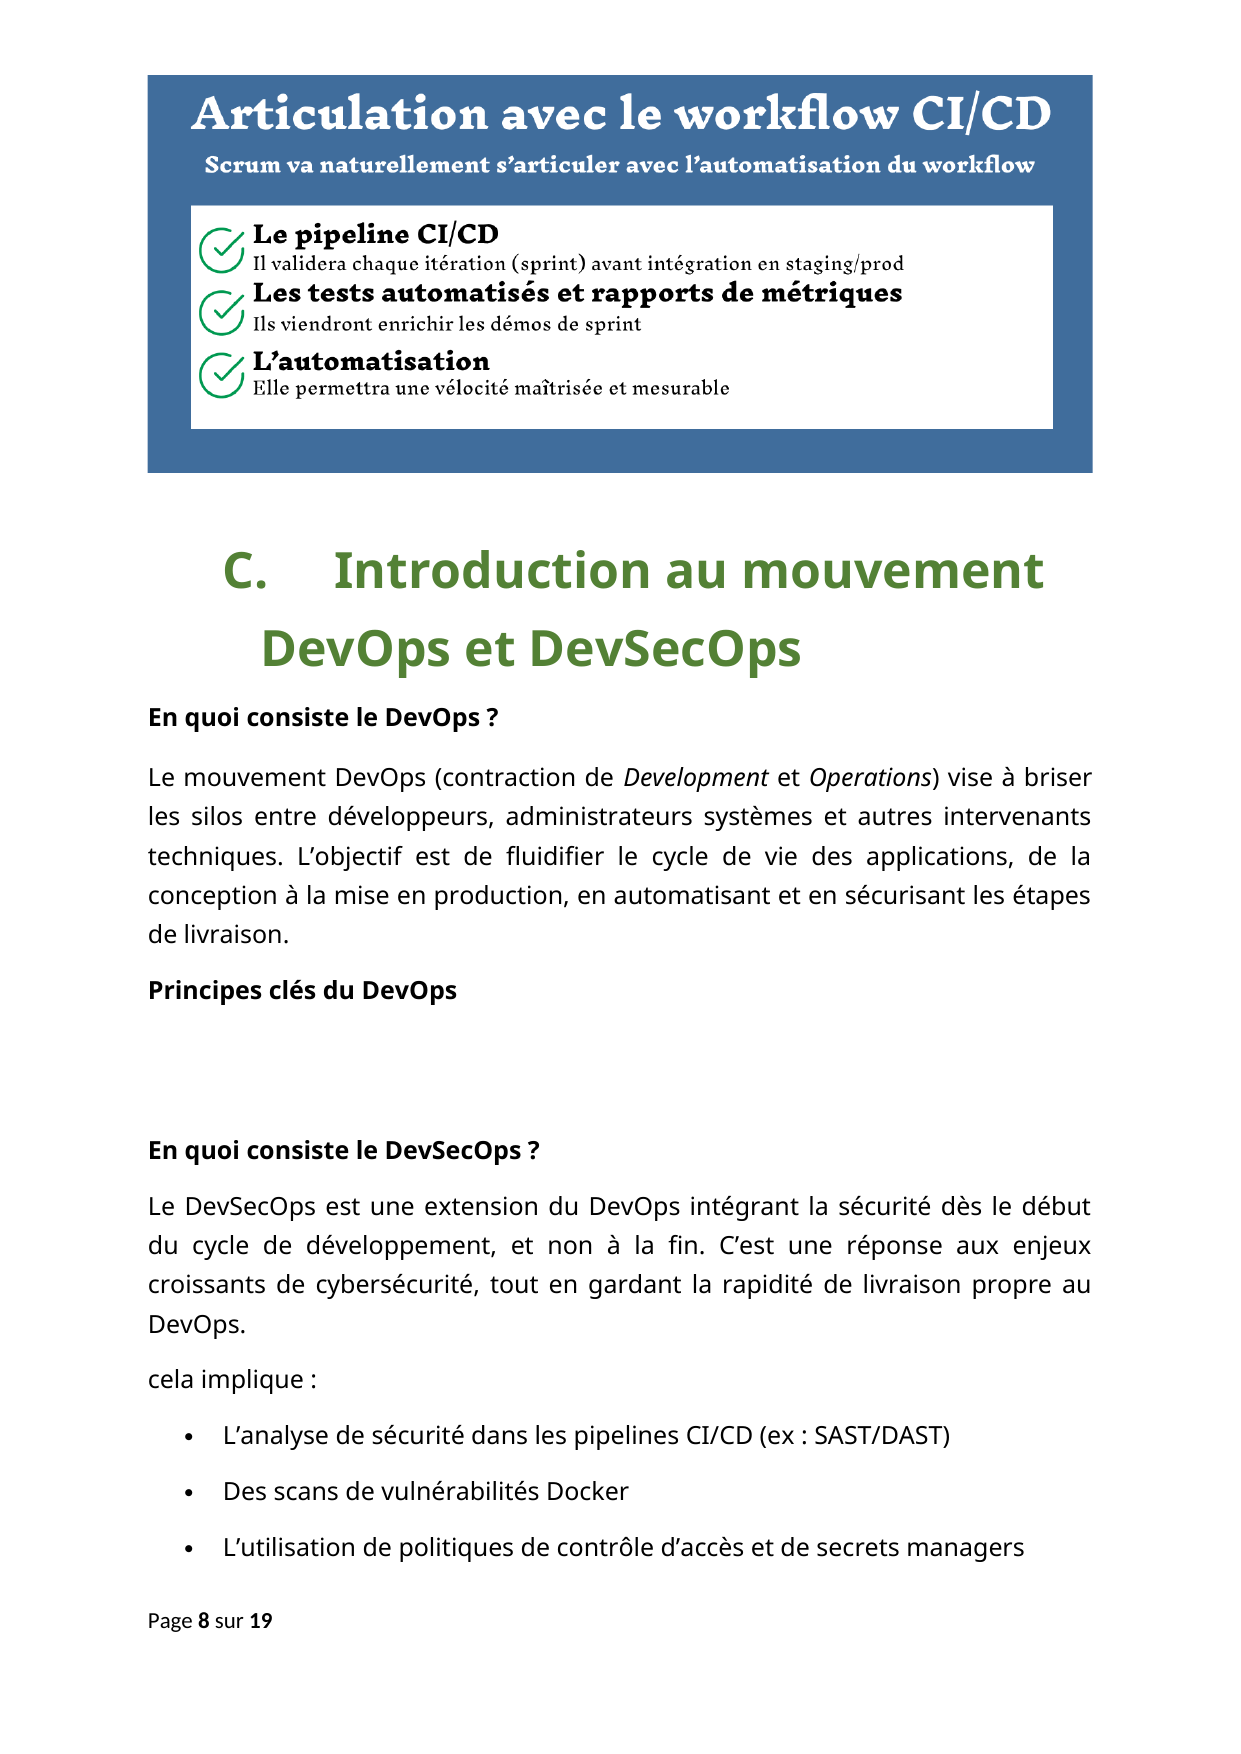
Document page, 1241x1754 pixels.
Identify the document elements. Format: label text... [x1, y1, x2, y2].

list Introduction au mouvement DevOps et DevSecOps [223, 535, 1093, 681]
text Le mouvement DevOps (contraction de Development et Operations) vise à briser les silos entre développeurs, administrateurs systèmes et autres intervenants techniques. L’objectif est de fluidifier le cycle de vie des applications, de la conception à la mise en production, en automatisant et en sécurisant les étapes de livraison. [148, 760, 1093, 951]
text Le DevSecOps est une extension du DevOps intégrant la sécurité dès le début du cycle de développement, et non à la fin. C’est une réponse aux enjeux croissants de cybersécurité, tout en gardant la rapidité de livraison propre au DevOps. [148, 1189, 1093, 1340]
list Des scans de vulnérabilités Docker [185, 1474, 1093, 1508]
text En quoi consiste le DevSecOps ? [148, 1133, 1093, 1167]
list L’utilisation de politiques de contrôle d’accès et de secrets managers [185, 1529, 1093, 1564]
text cela implique : [148, 1362, 1093, 1396]
text En quoi consiste le DevOps ? [148, 700, 1093, 734]
text Principes clés du DevOps [148, 972, 1093, 1006]
list L’analyse de sécurité dans les pipelines CI/CD (ex : SAST/DAST) [185, 1418, 1093, 1452]
